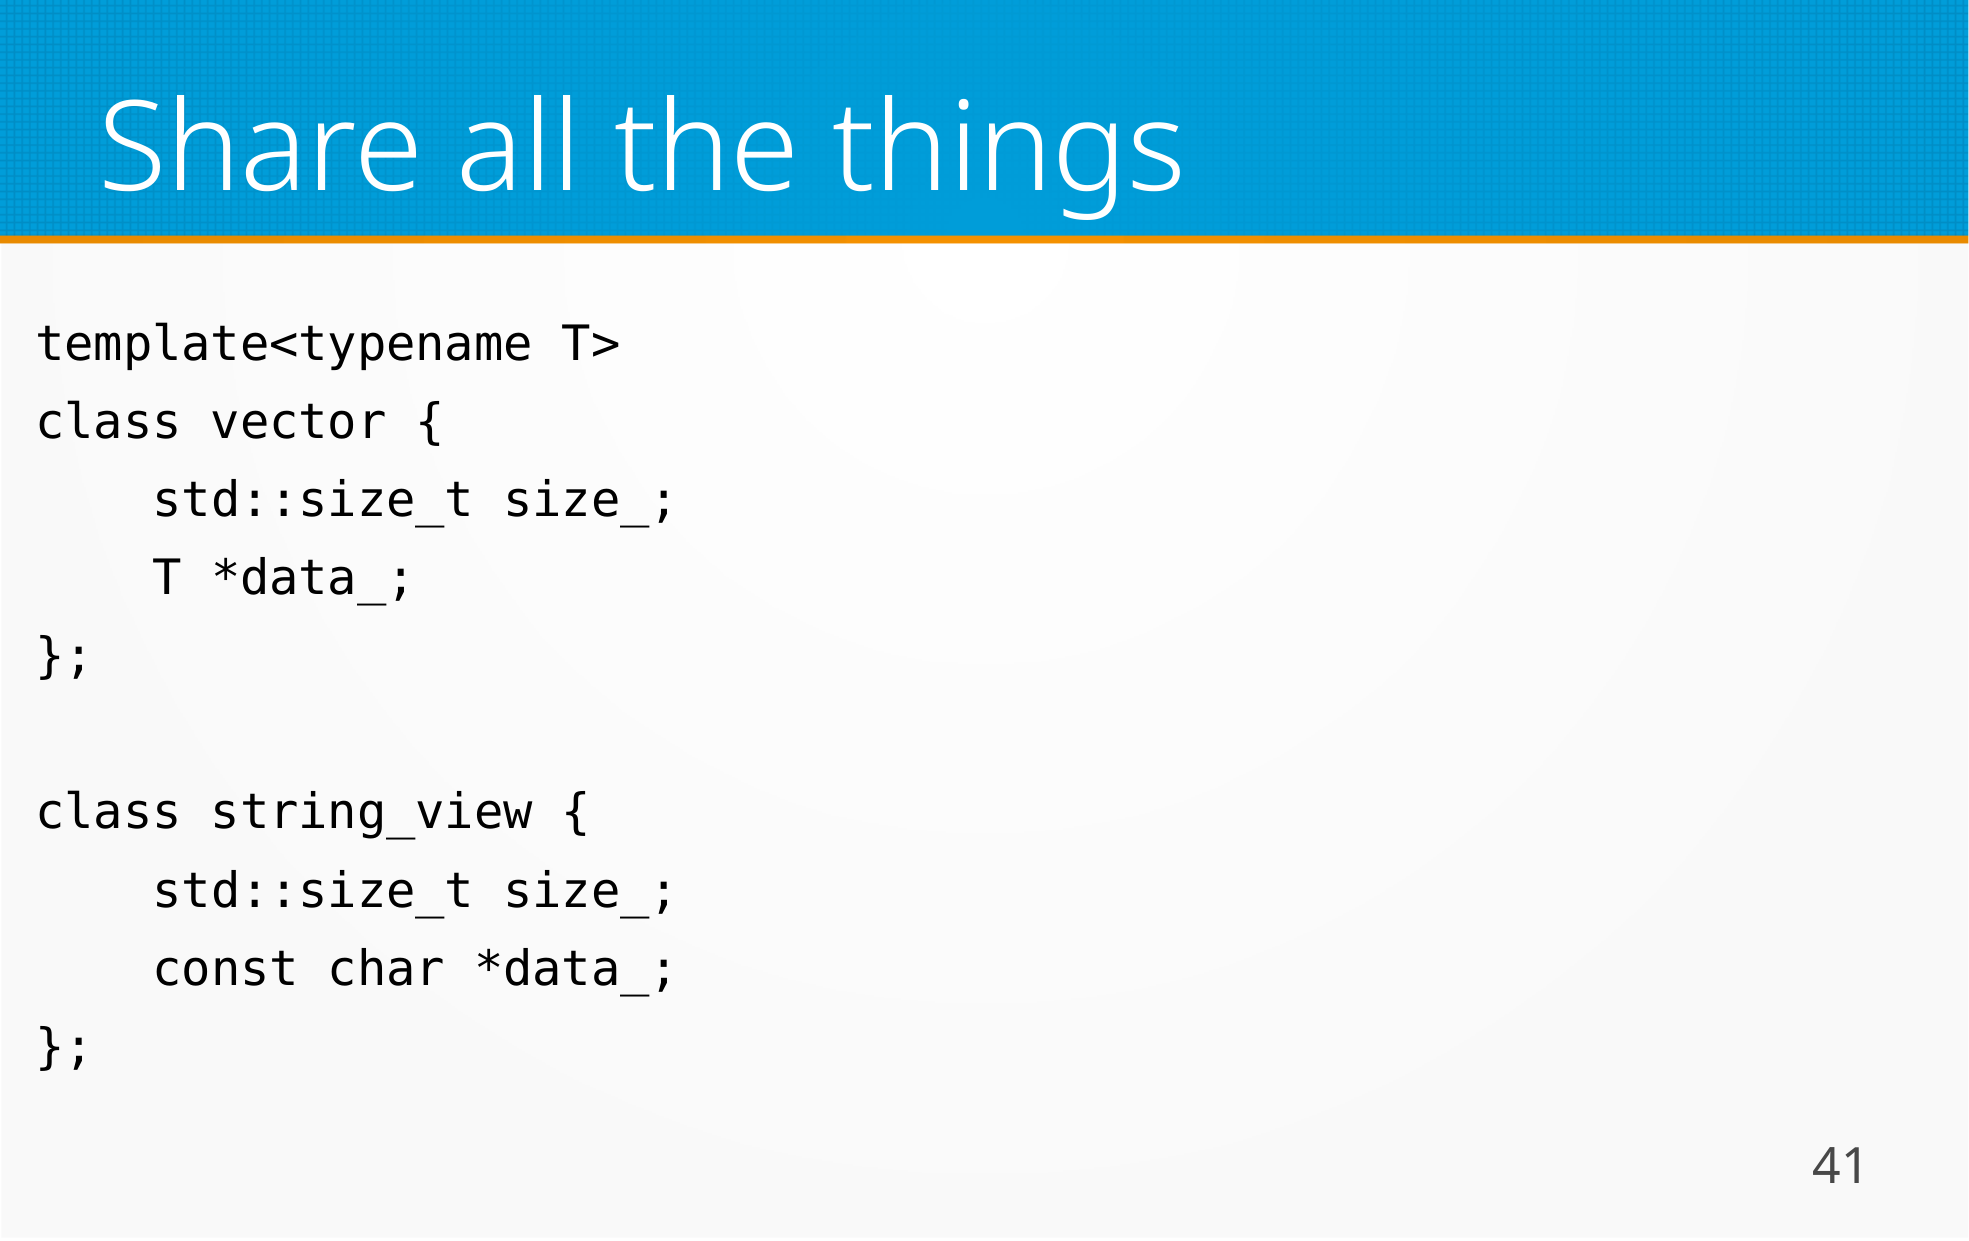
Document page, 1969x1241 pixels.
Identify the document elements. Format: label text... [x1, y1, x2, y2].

list template<typename T> class vector { std::size_t size_; T *data_; }; class string_view { std::size_t size_; const char *data_; }; [35, 315, 958, 1081]
picture [0, 236, 1969, 1241]
title Share all the things [98, 19, 1870, 227]
